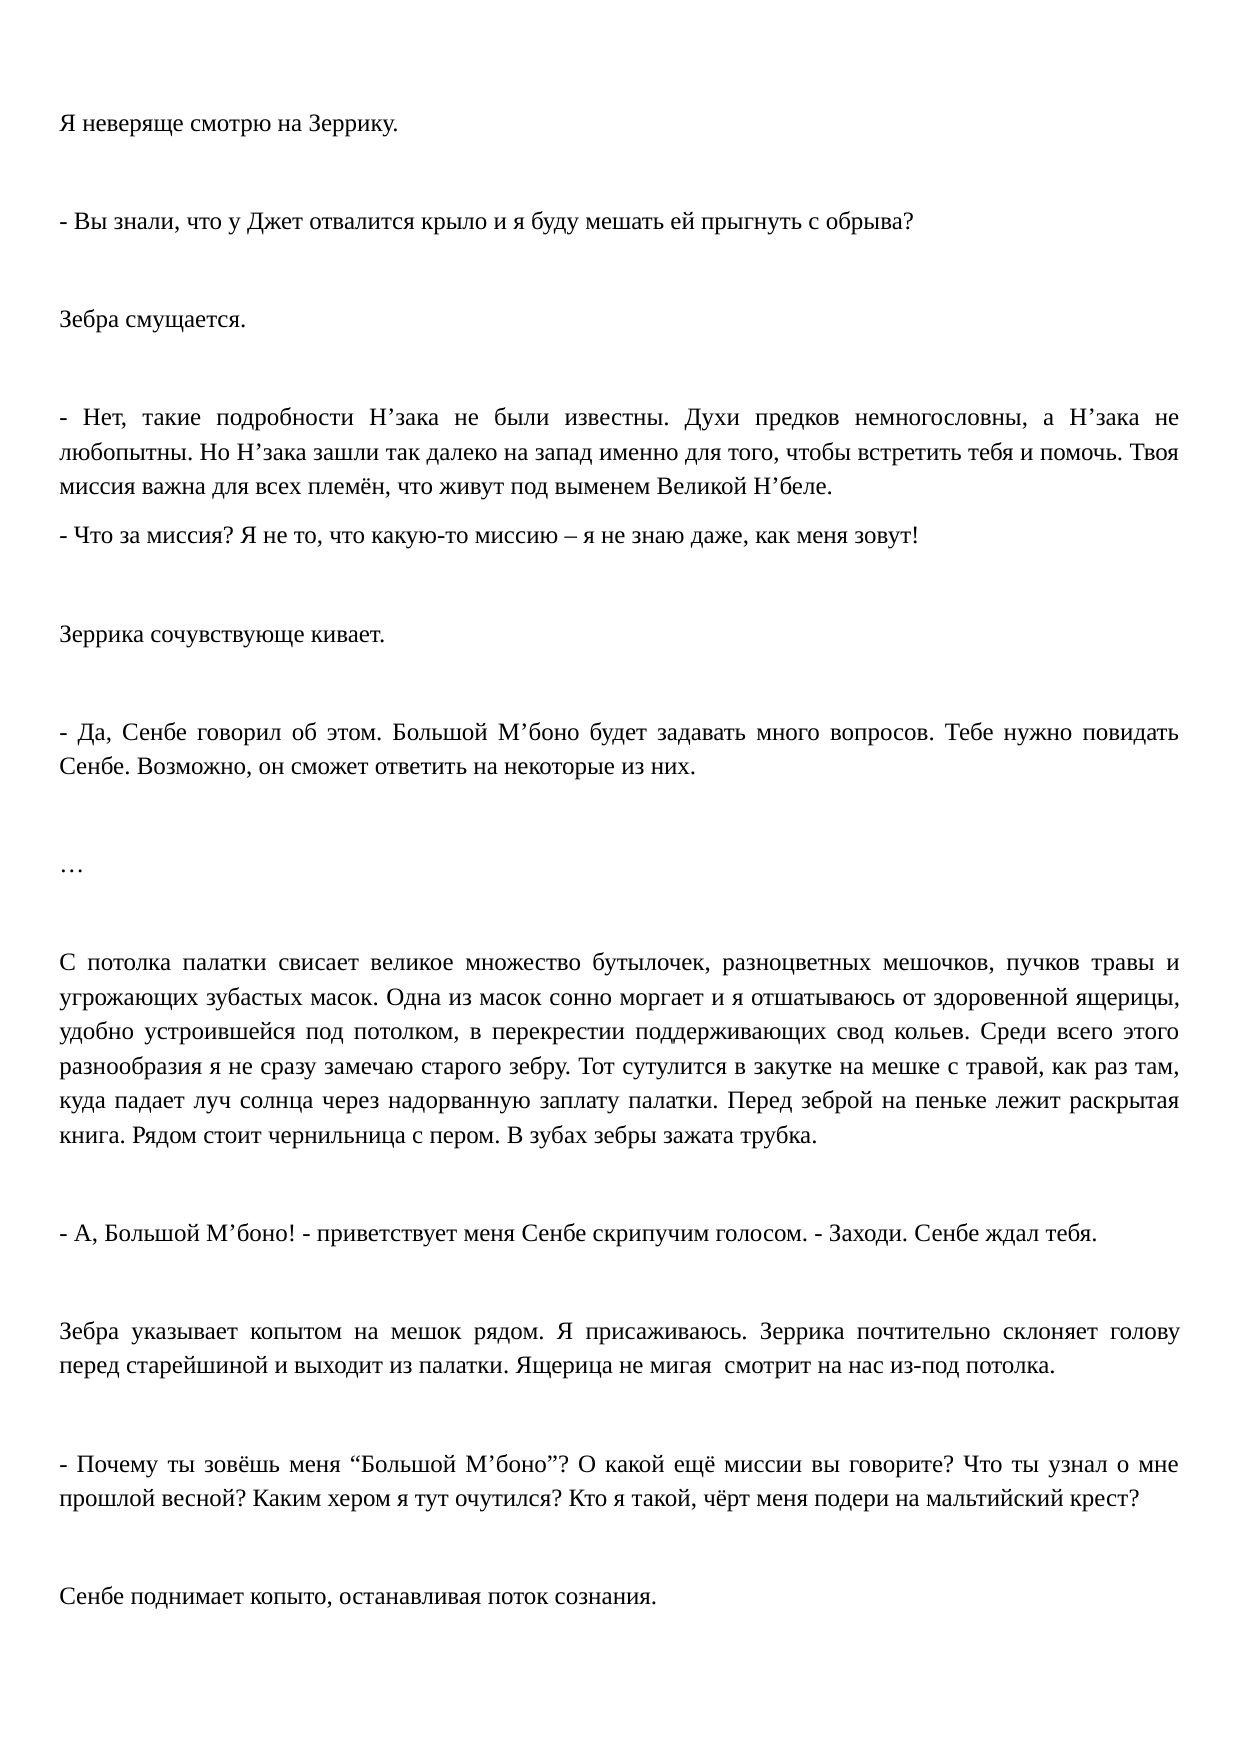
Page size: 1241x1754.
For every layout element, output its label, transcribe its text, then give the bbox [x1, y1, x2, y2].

text - Что за миссия? Я не то, что какую-то миссию – я не знаю даже, как меня зовут! [59, 521, 1181, 549]
text - Вы знали, что у Джет отвалится крыло и я буду мешать ей прыгнуть с обрыва? [59, 206, 1181, 235]
text С потолка палатки свисает великое множество бутылочек, разноцветных мешочков, пучков травы и угрожающих зубастых масок. Одна из масок сонно моргает и я отшатываюсь от здоровенной ящерицы, удобно устроившейся под потолком, в перекрестии поддерживающих свод кольев. Среди всего этого разнообразия я не сразу замечаю старого зебру. Тот сутулится в закутке на мешке с травой, как раз там, куда падает луч солнца через надорванную заплату палатки. Перед зеброй на пеньке лежит раскрытая книга. Рядом стоит чернильница с пером. В зубах зебры зажата трубка. [59, 947, 1181, 1149]
text Зеррика сочувствующе кивает. [59, 619, 1181, 647]
text Я неверяще смотрю на Зеррику. [59, 108, 1181, 137]
text … [59, 849, 1181, 878]
text - Нет, такие подробности Н’зака не были известны. Духи предков немногословны, а Н’зака не любопытны. Но Н’зака зашли так далеко на запад именно для того, чтобы встретить тебя и помочь. Твоя миссия важна для всех племён, что живут под выменем Великой Н’беле. [59, 402, 1181, 500]
text - Почему ты зовёшь меня “Большой М’боно”? О какой ещё миссии вы говорите? Что ты узнал о мне прошлой весной? Каким хером я тут очутился? Кто я такой, чёрт меня подери на мальтийский крест? [59, 1449, 1181, 1512]
text Зебра смущается. [59, 304, 1181, 333]
text - А, Большой М’боно! - приветствует меня Сенбе скрипучим голосом. - Заходи. Сенбе ждал тебя. [59, 1218, 1181, 1247]
text Зебра указывает копытом на мешок рядом. Я присаживаюсь. Зеррика почтительно склоняет голову перед старейшиной и выходит из палатки. Ящерица не мигая смотрит на нас из-под потолка. [59, 1316, 1181, 1379]
text - Да, Сенбе говорил об этом. Большой М’боно будет задавать много вопросов. Тебе нужно повидать Сенбе. Возможно, он сможет ответить на некоторые из них. [59, 717, 1181, 780]
text Сенбе поднимает копыто, останавливая поток сознания. [59, 1581, 1181, 1610]
